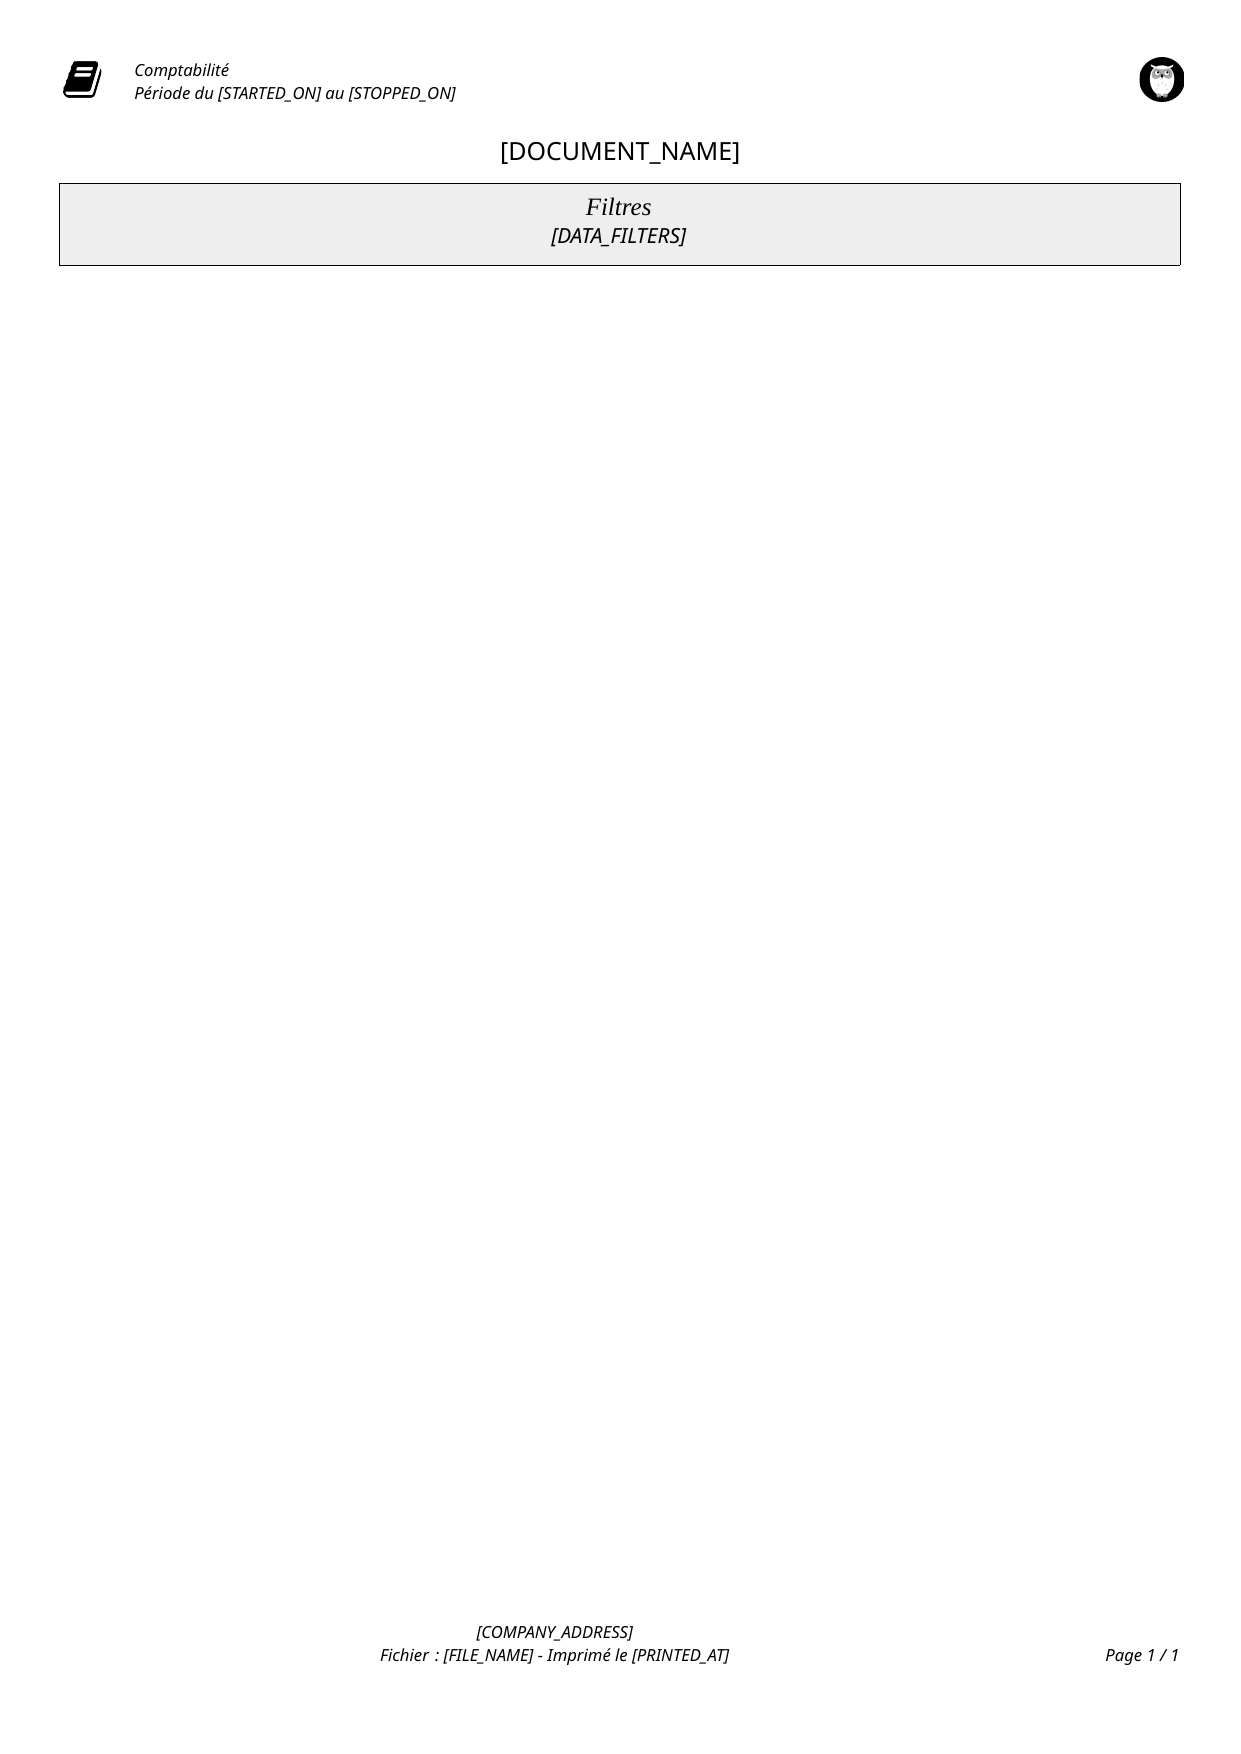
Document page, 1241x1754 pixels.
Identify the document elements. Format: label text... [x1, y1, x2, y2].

picture [63, 58, 102, 101]
text [DOCUMENT_NAME] [59, 134, 1181, 168]
picture [1139, 57, 1184, 102]
text Filtres [68, 192, 1171, 221]
text [DATA_FILTERS] [68, 221, 1171, 249]
